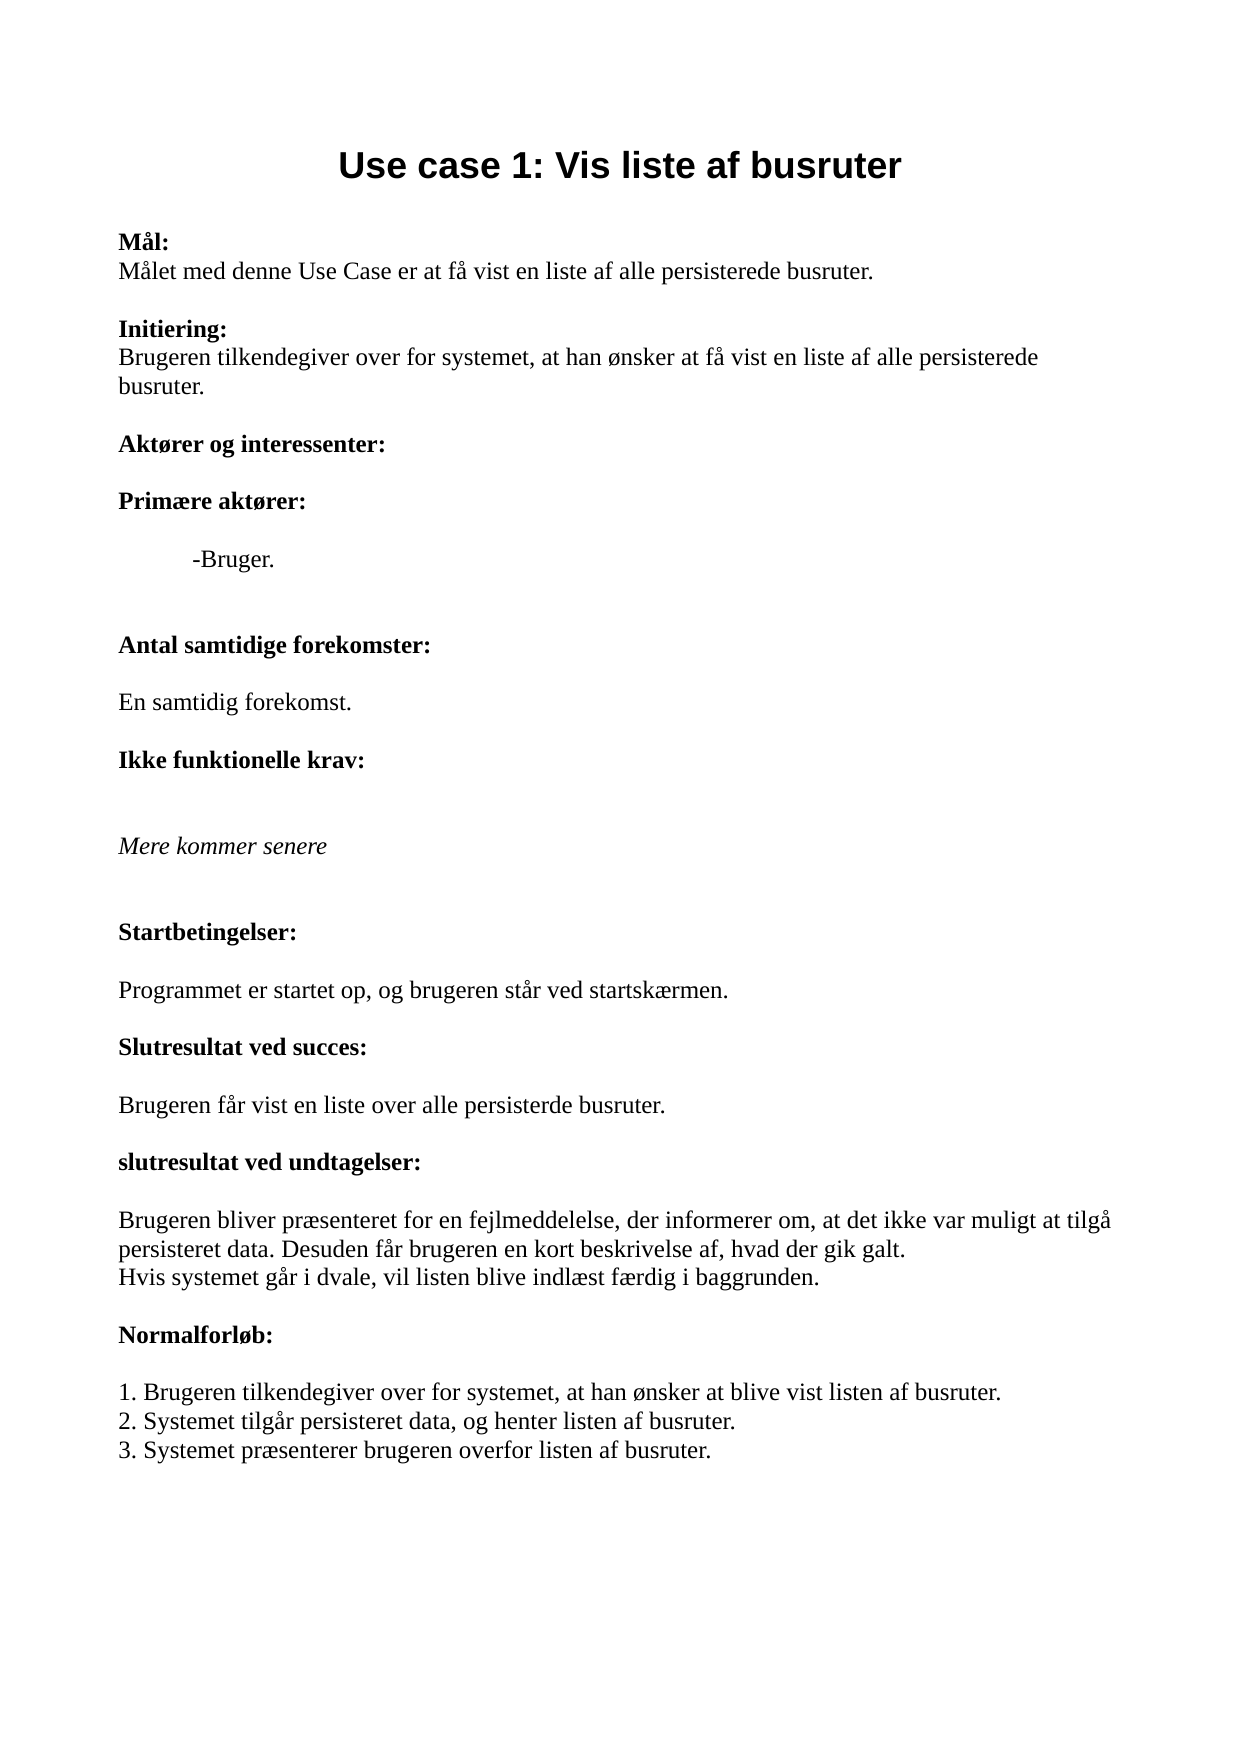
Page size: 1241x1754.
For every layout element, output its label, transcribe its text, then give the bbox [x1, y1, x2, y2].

text Brugeren får vist en liste over alle persisterde busruter. [118, 1090, 1122, 1119]
text 3. Systemet præsenterer brugeren overfor listen af busruter. [118, 1435, 1122, 1464]
text Målet med denne Use Case er at få vist en liste af alle persisterede busruter. [118, 256, 1122, 285]
text Hvis systemet går i dvale, vil listen blive indlæst færdig i baggrunden. [118, 1262, 1122, 1291]
text Ikke funktionelle krav: [118, 745, 1122, 774]
text 2. Systemet tilgår persisteret data, og henter listen af busruter. [118, 1406, 1122, 1435]
text Startbetingelser: [118, 917, 1122, 946]
text slutresultat ved undtagelser: [118, 1147, 1122, 1176]
text Normalforløb: [118, 1320, 1122, 1349]
text Mere kommer senere [118, 831, 1122, 860]
text En samtidig forekomst. [118, 687, 1122, 716]
text Brugeren tilkendegiver over for systemet, at han ønsker at få vist en liste af alle persisterede busruter. [118, 342, 1122, 400]
text Programmet er startet op, og brugeren står ved startskærmen. [118, 975, 1122, 1004]
title Use case 1: Vis liste af busruter [118, 143, 1122, 186]
text Mål: [118, 227, 1122, 256]
text Initiering: [118, 314, 1122, 342]
text Slutresultat ved succes: [118, 1032, 1122, 1061]
text Antal samtidige forekomster: [118, 630, 1122, 659]
text Primære aktører: [118, 486, 1122, 515]
text 1. Brugeren tilkendegiver over for systemet, at han ønsker at blive vist listen af busruter. [118, 1377, 1122, 1406]
text Aktører og interessenter: [118, 429, 1122, 457]
text -Bruger. [118, 544, 1122, 572]
text Brugeren bliver præsenteret for en fejlmeddelelse, der informerer om, at det ikke var muligt at tilgå persisteret data. Desuden får brugeren en kort beskrivelse af, hvad der gik galt. [118, 1205, 1122, 1262]
